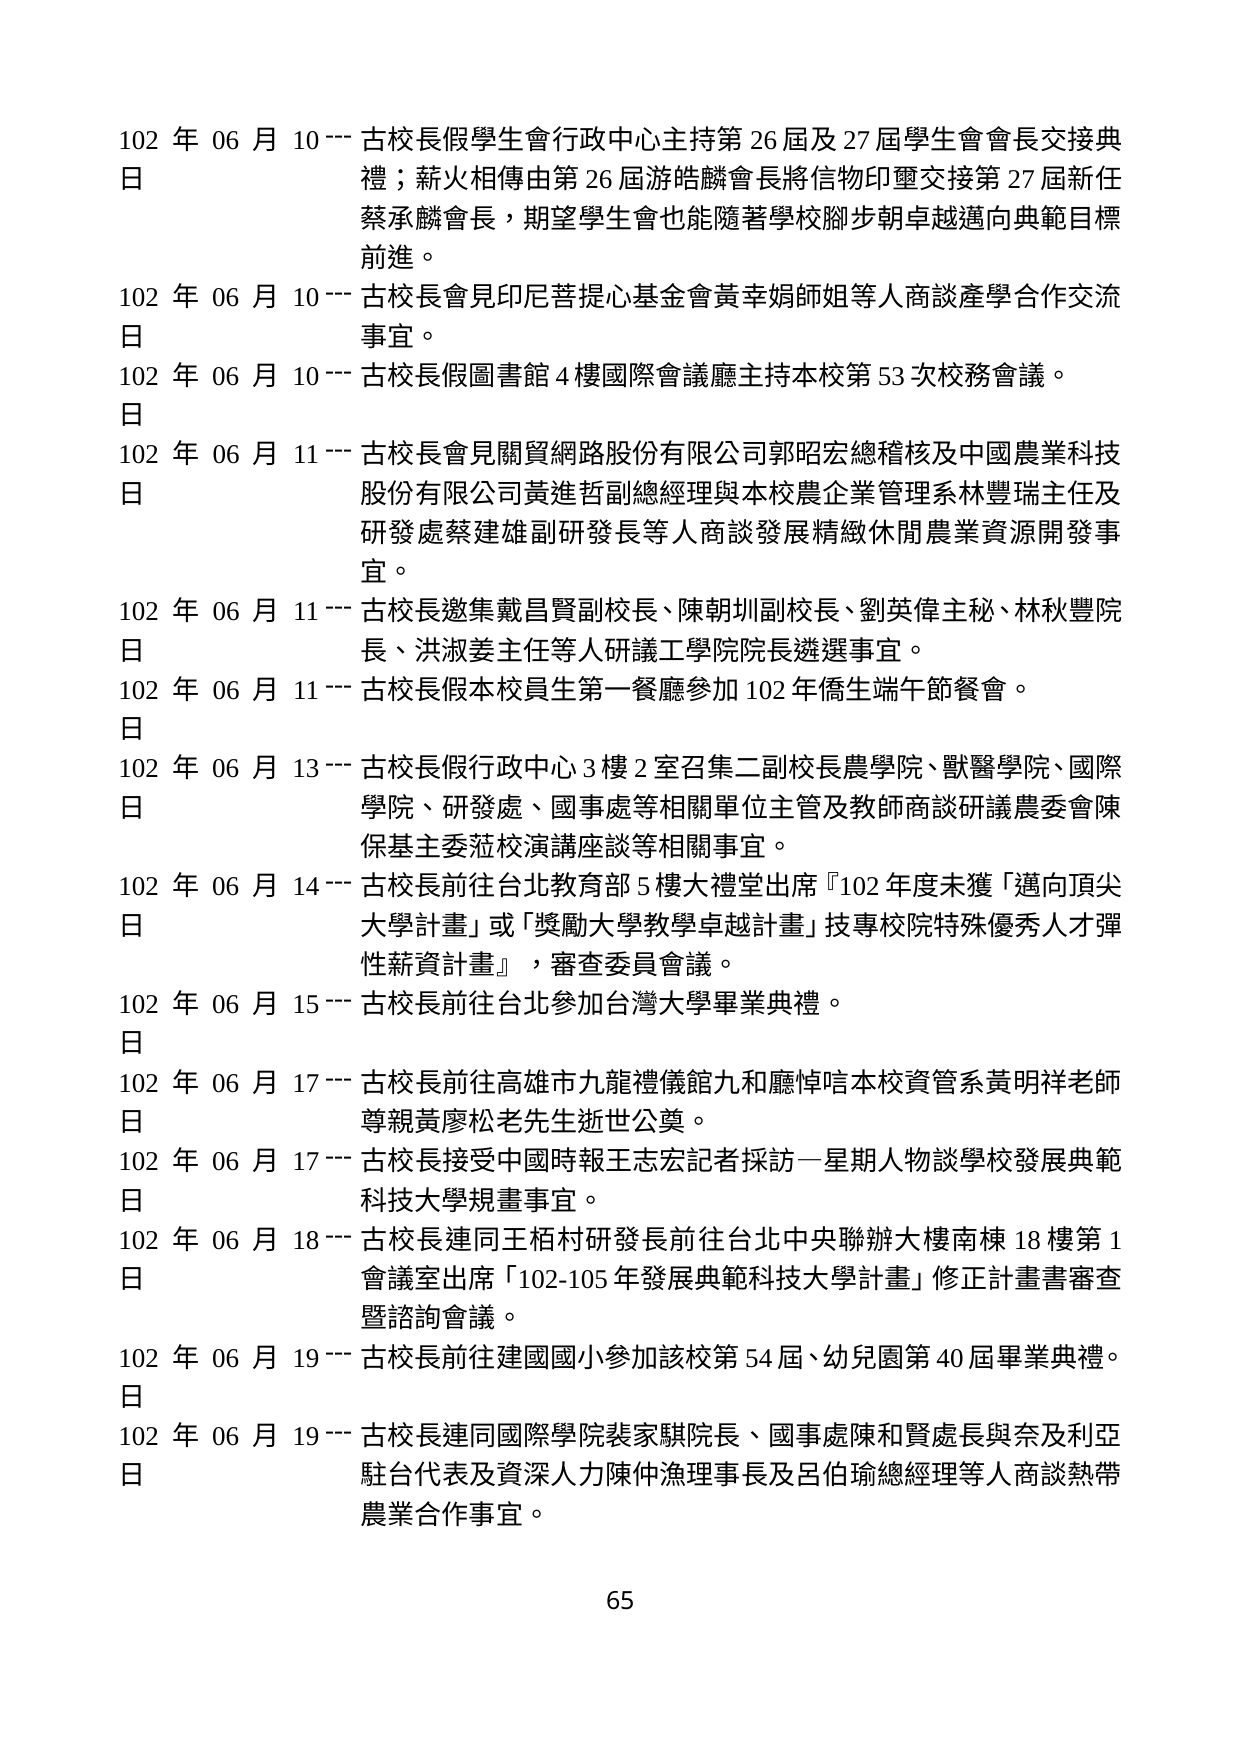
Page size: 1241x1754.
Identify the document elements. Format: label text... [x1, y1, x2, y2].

table_cell 102年06月17日 [115, 1139, 322, 1218]
table_cell --- [322, 1061, 357, 1139]
table_cell 古校長接受中國時報王志宏記者採訪—星期人物談學校發展典範科技大學規畫事宜。 [358, 1139, 1125, 1218]
table_cell --- [322, 864, 357, 982]
table_cell 102年06月19日 [115, 1336, 322, 1414]
table_cell 古校長邀集戴昌賢副校長、陳朝圳副校長、劉英偉主秘、林秋豐院長、洪淑姜主任等人研議工學院院長遴選事宜。 [358, 589, 1125, 668]
table_cell --- [322, 589, 357, 668]
table_cell --- [322, 1218, 357, 1336]
table_cell --- [322, 1139, 357, 1218]
table_cell --- [322, 354, 357, 432]
table_cell --- [322, 746, 357, 864]
table_cell 古校長假本校員生第一餐廳參加102年僑生端午節餐會。 [358, 668, 1125, 746]
table_cell --- [322, 275, 357, 354]
table_cell 102年06月11日 [115, 668, 322, 746]
table_cell 102年06月11日 [115, 589, 322, 668]
table_cell --- [322, 432, 357, 589]
table_cell 102年06月10日 [115, 275, 322, 354]
table_cell 古校長假圖書館4樓國際會議廳主持本校第53次校務會議。 [358, 354, 1125, 432]
table_cell 102年06月15日 [115, 982, 322, 1061]
table_cell 102年06月11日 [115, 432, 322, 589]
table_cell --- [322, 1336, 357, 1414]
table_cell 102年06月19日 [115, 1414, 322, 1532]
table_cell 古校長前往高雄市九龍禮儀館九和廳悼唁本校資管系黃明祥老師尊親黃廖松老先生逝世公奠。 [358, 1061, 1125, 1139]
table_cell 古校長前往台北參加台灣大學畢業典禮。 [358, 982, 1125, 1061]
table_cell 古校長會見關貿網路股份有限公司郭昭宏總稽核及中國農業科技股份有限公司黃進哲副總經理與本校農企業管理系林豐瑞主任及研發處蔡建雄副研發長等人商談發展精緻休閒農業資源開發事宜。 [358, 432, 1125, 589]
table_cell 102年06月14日 [115, 864, 322, 982]
table_cell --- [322, 668, 357, 746]
table_cell --- [322, 1414, 357, 1532]
table_cell --- [322, 118, 357, 275]
table_cell 古校長連同王栢村研發長前往台北中央聯辦大樓南棟18樓第1會議室出席「102-105年發展典範科技大學計畫」修正計畫書審查暨諮詢會議。 [358, 1218, 1125, 1336]
table_cell 102年06月10日 [115, 118, 322, 275]
table_cell 古校長假學生會行政中心主持第26屆及27屆學生會會長交接典禮；薪火相傳由第26屆游皓麟會長將信物印壐交接第27屆新任蔡承麟會長，期望學生會也能隨著學校腳步朝卓越邁向典範目標前進。 [358, 118, 1125, 275]
table_cell 102年06月18日 [115, 1218, 322, 1336]
table_cell 102年06月10日 [115, 354, 322, 432]
table_cell 古校長假行政中心3樓2室召集二副校長農學院、獸醫學院、國際學院、研發處、國事處等相關單位主管及教師商談研議農委會陳保基主委蒞校演講座談等相關事宜。 [358, 746, 1125, 864]
table_cell --- [322, 982, 357, 1061]
table_cell 古校長前往建國國小參加該校第54屆、幼兒園第40屆畢業典禮。 [358, 1336, 1125, 1414]
table_cell 古校長連同國際學院裴家騏院長、國事處陳和賢處長與奈及利亞駐台代表及資深人力陳仲漁理事長及呂伯瑜總經理等人商談熱帶農業合作事宜。 [358, 1414, 1125, 1532]
table_cell 古校長會見印尼菩提心基金會黃幸娟師姐等人商談產學合作交流事宜。 [358, 275, 1125, 354]
table_cell 102年06月13日 [115, 746, 322, 864]
table_cell 102年06月17日 [115, 1061, 322, 1139]
table_cell 古校長前往台北教育部5樓大禮堂出席『102年度未獲「邁向頂尖大學計畫」或「獎勵大學教學卓越計畫」技專校院特殊優秀人才彈性薪資計畫』，審查委員會議。 [358, 864, 1125, 982]
